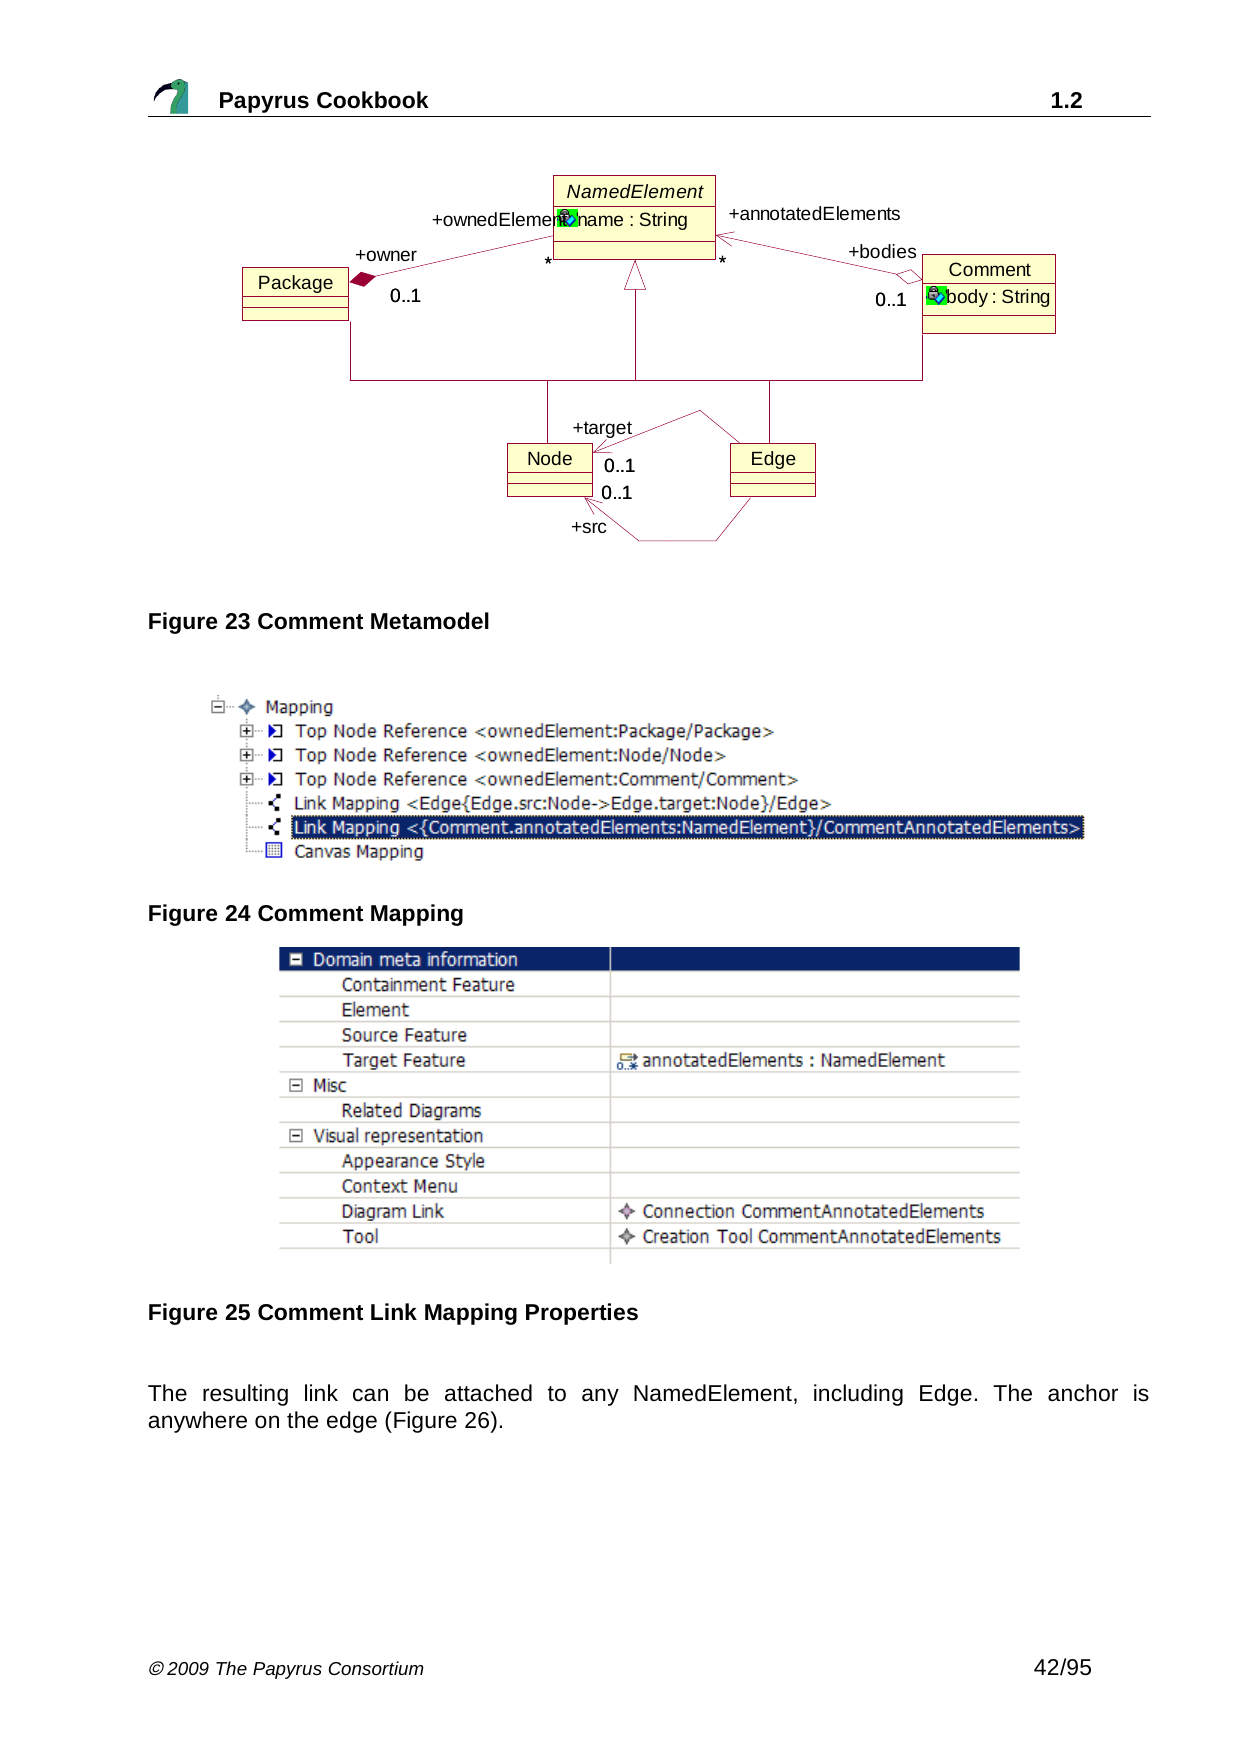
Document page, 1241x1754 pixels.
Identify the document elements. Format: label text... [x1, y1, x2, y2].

text Figure 23 Comment Metamodel [148, 607, 1151, 634]
text The resulting link can be attached to any NamedElement, including Edge. The anchor is anywhere on the edge (Figure 26). [148, 1379, 1151, 1433]
picture [279, 947, 1020, 1264]
picture [201, 695, 1098, 865]
picture [153, 79, 189, 114]
text Figure 25 Comment Link Mapping Properties [148, 1298, 1151, 1325]
text Figure 24 Comment Mapping [148, 899, 1151, 926]
